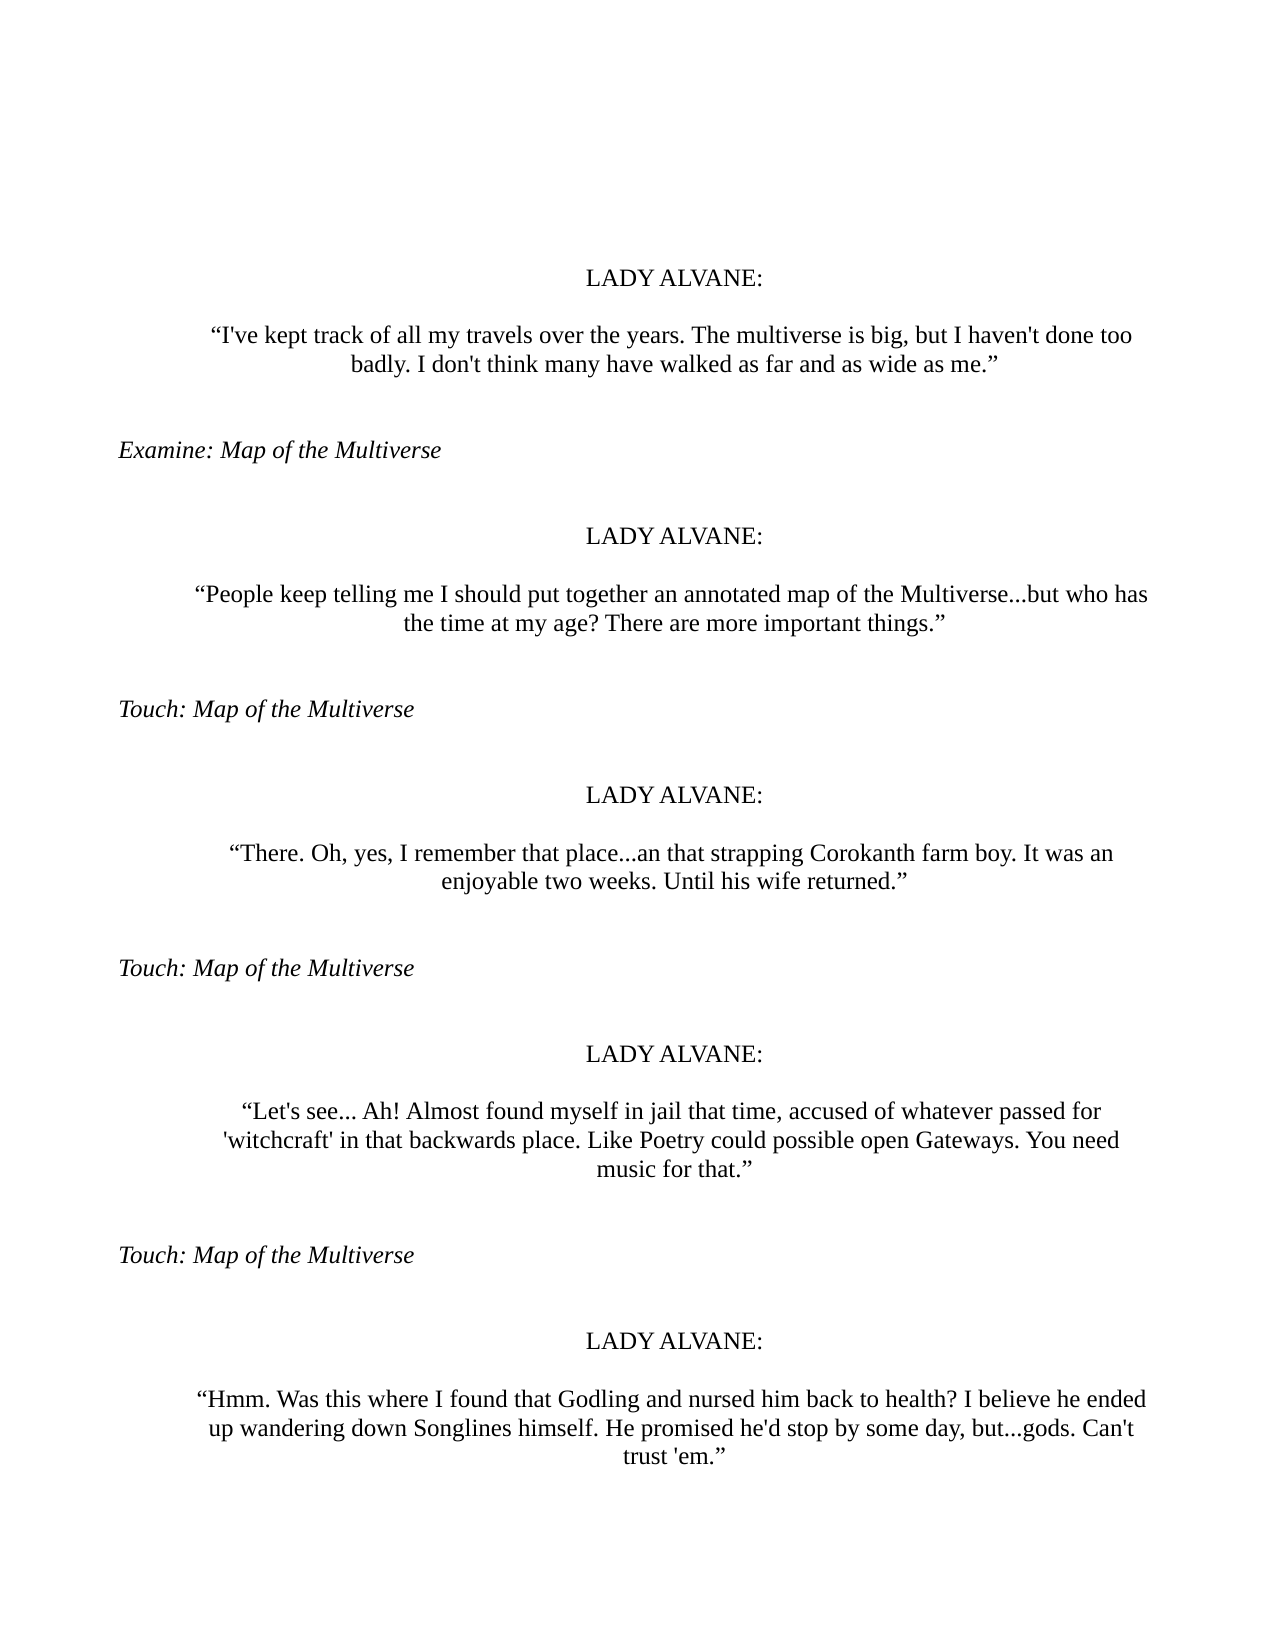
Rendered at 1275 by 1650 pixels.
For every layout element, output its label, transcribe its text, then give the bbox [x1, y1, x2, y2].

text Examine: Map of the Multiverse [118, 435, 1157, 464]
text Touch: Map of the Multiverse [118, 953, 1157, 981]
text LADY ALVANE: [118, 1326, 1157, 1355]
text LADY ALVANE: [118, 780, 1157, 809]
text “Let's see... Ah! Almost found myself in jail that time, accused of whatever passed for 'witchcraft' in that backwards place. Like Poetry could possible open Gateways. You need music for that.” [118, 1096, 1157, 1183]
text LADY ALVANE: [118, 1039, 1157, 1068]
text Touch: Map of the Multiverse [118, 1240, 1157, 1269]
text “There. Oh, yes, I remember that place...an that strapping Corokanth farm boy. It was an enjoyable two weeks. Until his wife returned.” [118, 838, 1157, 895]
text LADY ALVANE: [118, 521, 1157, 550]
text “I've kept track of all my travels over the years. The multiverse is big, but I haven't done too badly. I don't think many have walked as far and as wide as me.” [118, 320, 1157, 378]
text “People keep telling me I should put together an annotated map of the Multiverse...but who has the time at my age? There are more important things.” [118, 579, 1157, 636]
text LADY ALVANE: [118, 263, 1157, 291]
text Touch: Map of the Multiverse [118, 694, 1157, 723]
text “Hmm. Was this where I found that Godling and nursed him back to health? I believe he ended up wandering down Songlines himself. He promised he'd stop by some day, but...gods. Can't trust 'em.” [118, 1384, 1157, 1470]
